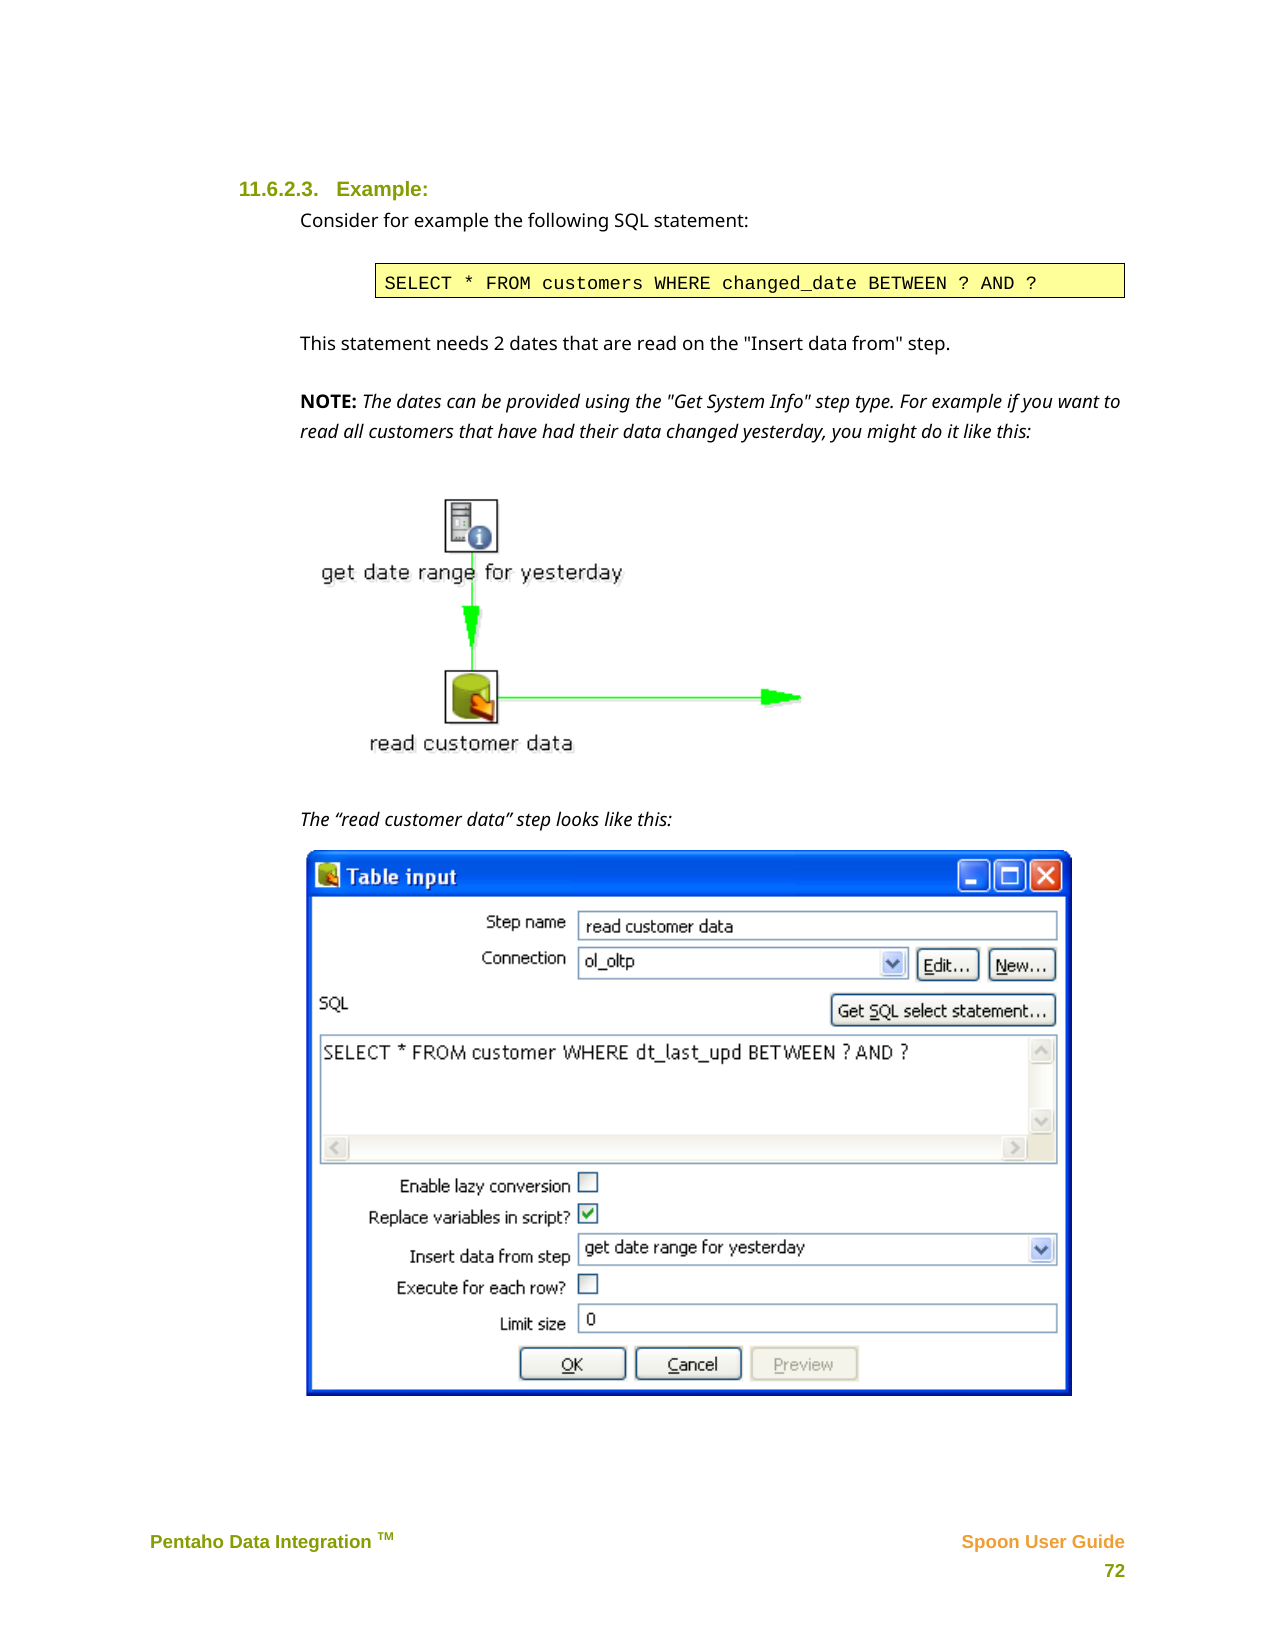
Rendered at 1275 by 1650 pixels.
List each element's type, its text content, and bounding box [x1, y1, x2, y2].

text The “read customer data” step looks like this: [300, 803, 1125, 832]
picture [306, 850, 1072, 1396]
picture [304, 476, 802, 774]
text This statement needs 2 dates that are read on the "Insert data from" step. [300, 327, 1125, 356]
text Consider for example the following SQL statement: [300, 204, 1125, 233]
text SELECT * FROM customers WHERE changed_date BETWEEN ? AND ? [376, 264, 1124, 297]
text NOTE: The dates can be provided using the "Get System Info" step type. For example if you want to read all customers that have had their data changed yesterday, you might do it like this: [300, 386, 1125, 444]
subtitle Example: [239, 169, 1125, 204]
